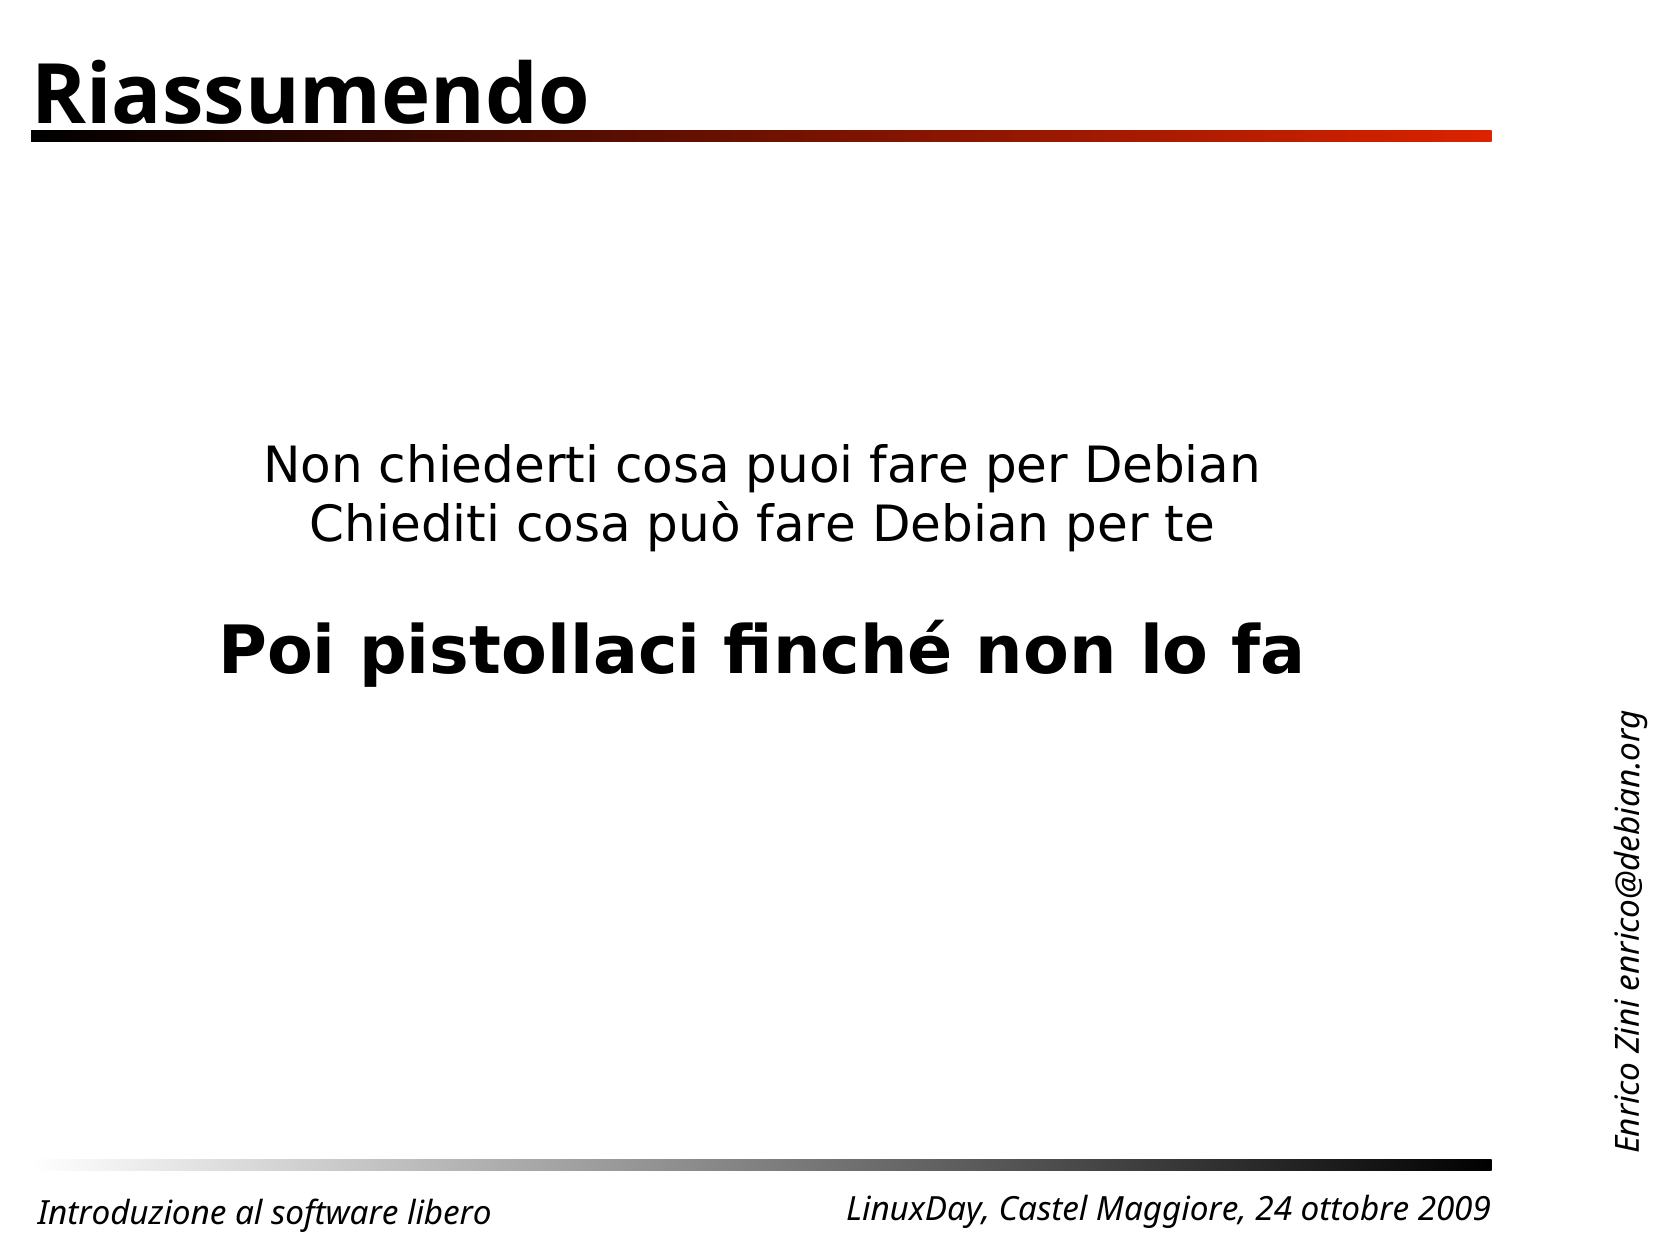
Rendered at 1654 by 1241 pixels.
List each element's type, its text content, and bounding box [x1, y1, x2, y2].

text_box Riassumendo [31, 34, 1438, 168]
text_box Non chiederti cosa puoi fare per Debian Chiediti cosa può fare Debian per te Poi pistollaci finché non lo fa [30, 436, 1495, 689]
